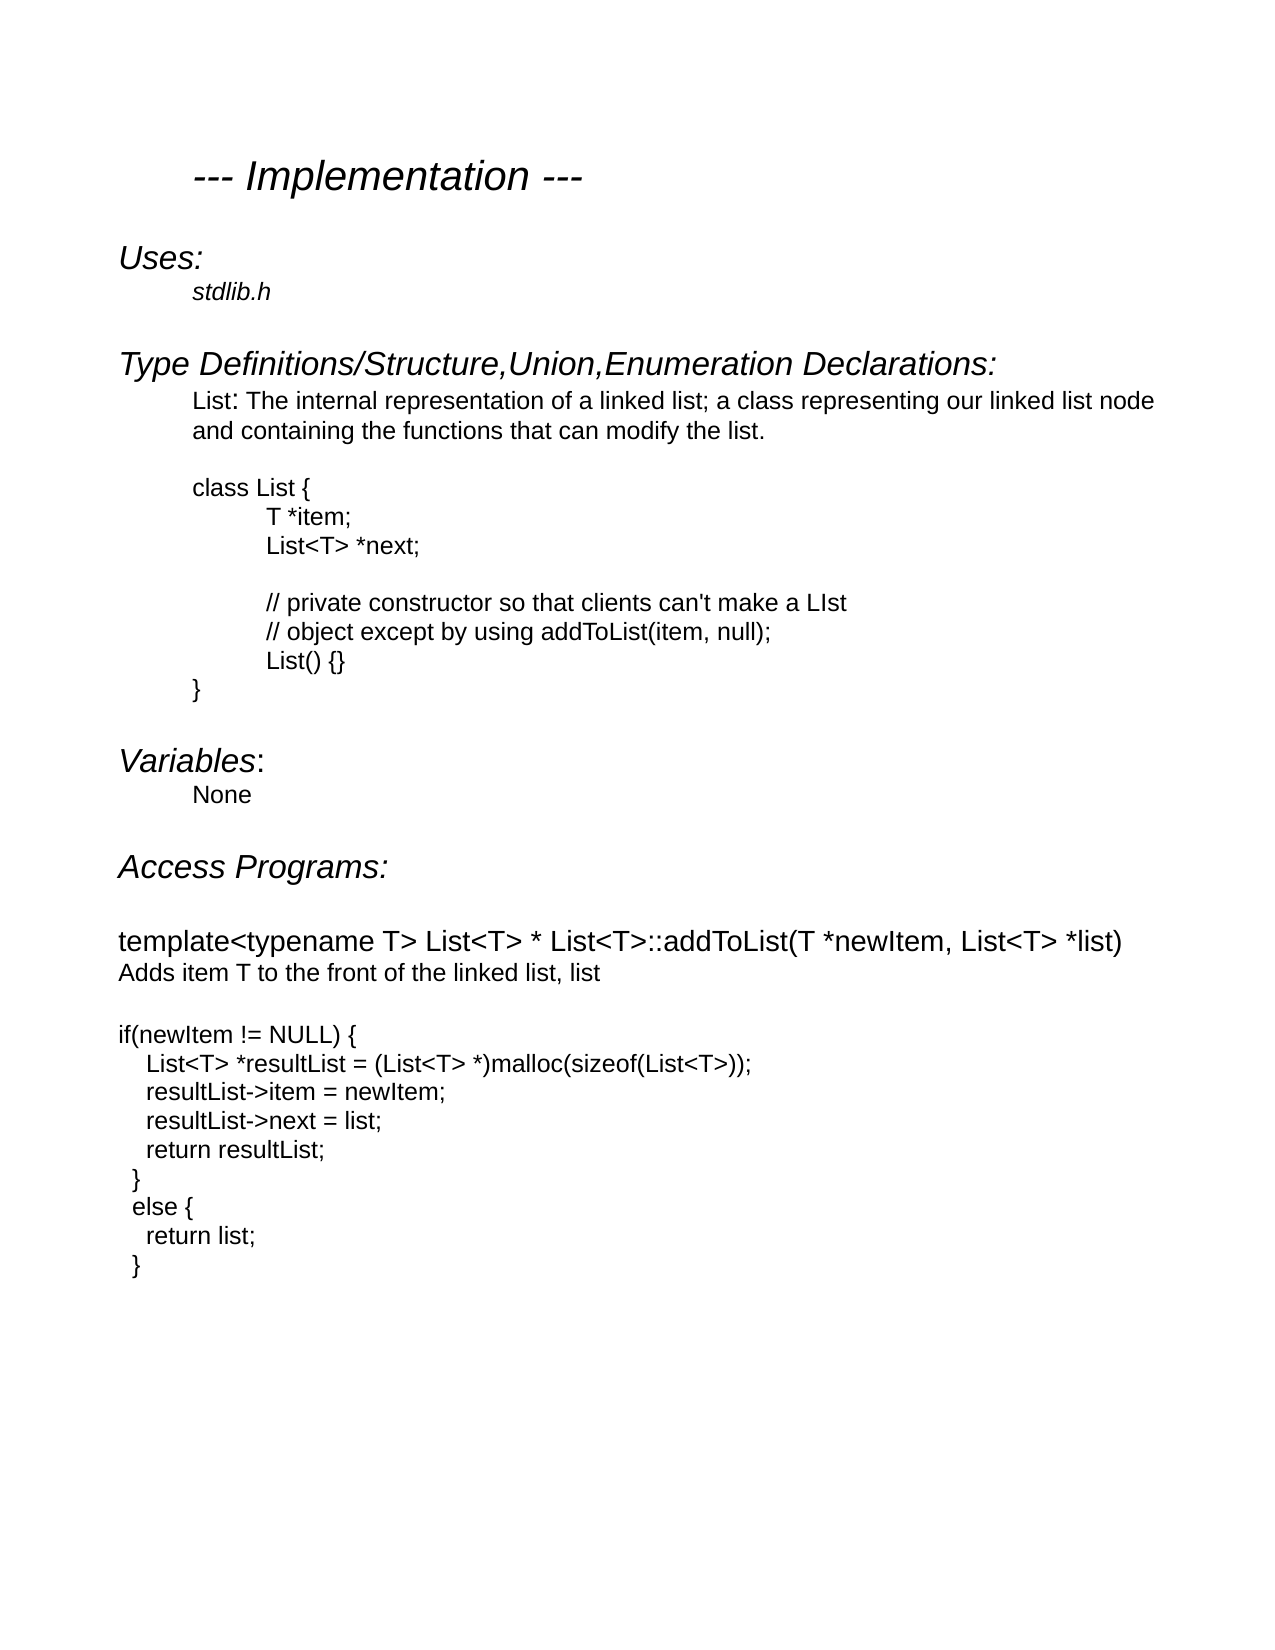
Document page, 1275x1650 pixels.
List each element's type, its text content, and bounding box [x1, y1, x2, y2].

text // private constructor so that clients can't make a LIst [118, 588, 1157, 617]
text List<T> *resultList = (List<T> *)malloc(sizeof(List<T>)); [118, 1049, 1157, 1077]
text class List { [118, 473, 1157, 502]
text if(newItem != NULL) { [118, 1020, 1157, 1049]
text Type Definitions/Structure,Union,Enumeration Declarations: [118, 344, 1157, 382]
text Uses: [118, 238, 1157, 276]
text } [118, 1250, 1157, 1279]
text // object except by using addToList(item, null); [118, 617, 1157, 646]
text Variables: [118, 742, 1157, 780]
text return resultList; [118, 1135, 1157, 1164]
text --- Implementation --- [118, 152, 1157, 199]
text } [118, 1164, 1157, 1192]
text stdlib.h [118, 276, 1157, 305]
text resultList->next = list; [118, 1106, 1157, 1135]
text } [118, 674, 1157, 703]
text List<T> *next; [118, 531, 1157, 559]
text return list; [118, 1221, 1157, 1250]
text List: The internal representation of a linked list; a class representing our linked list node and containing the functions that can modify the list. [118, 382, 1157, 444]
text resultList->item = newItem; [118, 1077, 1157, 1106]
text else { [118, 1192, 1157, 1221]
text Adds item T to the front of the linked list, list [118, 958, 1157, 986]
text template<typename T> List<T> * List<T>::addToList(T *newItem, List<T> *list) [118, 924, 1157, 958]
text List() {} [118, 646, 1157, 674]
text Access Programs: [118, 847, 1157, 886]
text None [118, 780, 1157, 809]
text T *item; [118, 502, 1157, 531]
